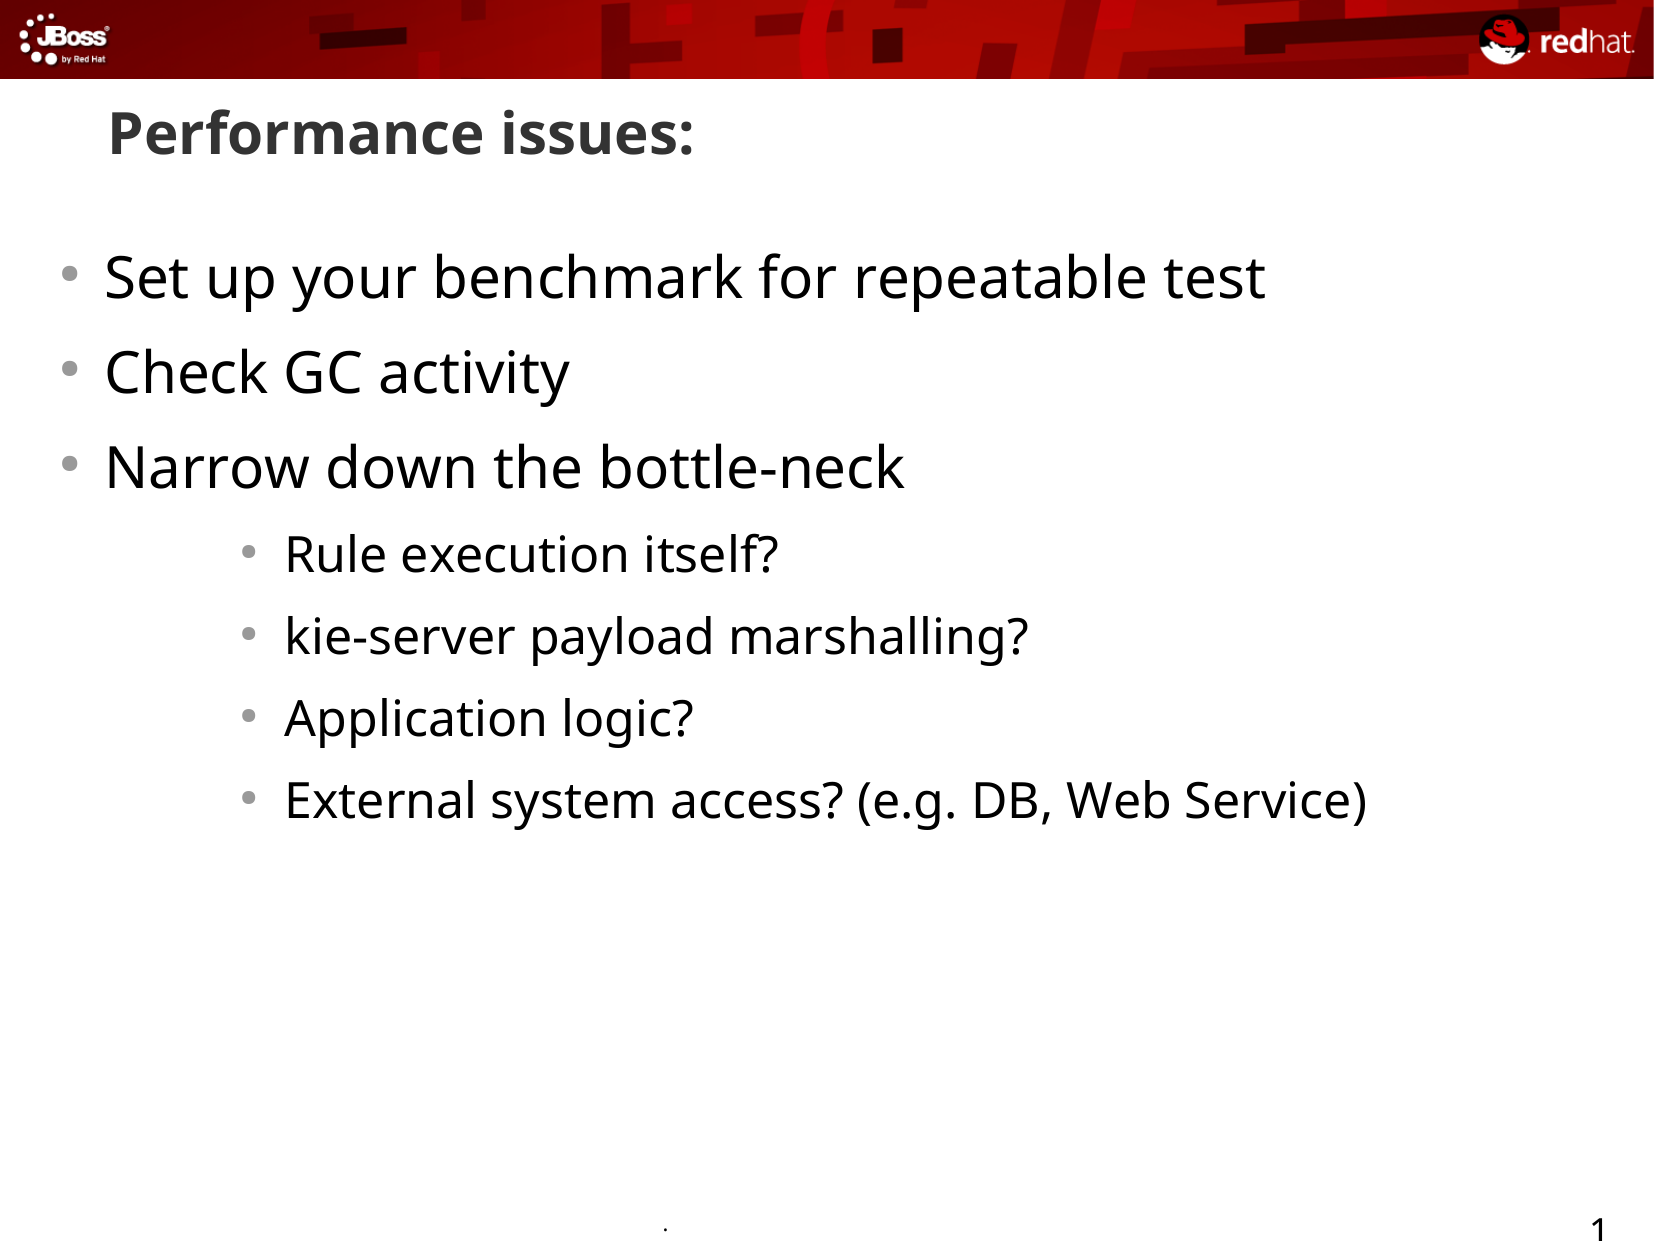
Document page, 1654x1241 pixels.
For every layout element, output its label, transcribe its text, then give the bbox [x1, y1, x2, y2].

picture [0, 0, 1654, 79]
title Performance issues: [107, 70, 1329, 193]
list Set up your benchmark for repeatable test Check GC activity Narrow down the bottle-neck Rule execution itself? kie-server payload marshalling? Application logic? External system access? (e.g. DB, Web Service) [29, 235, 1625, 1193]
